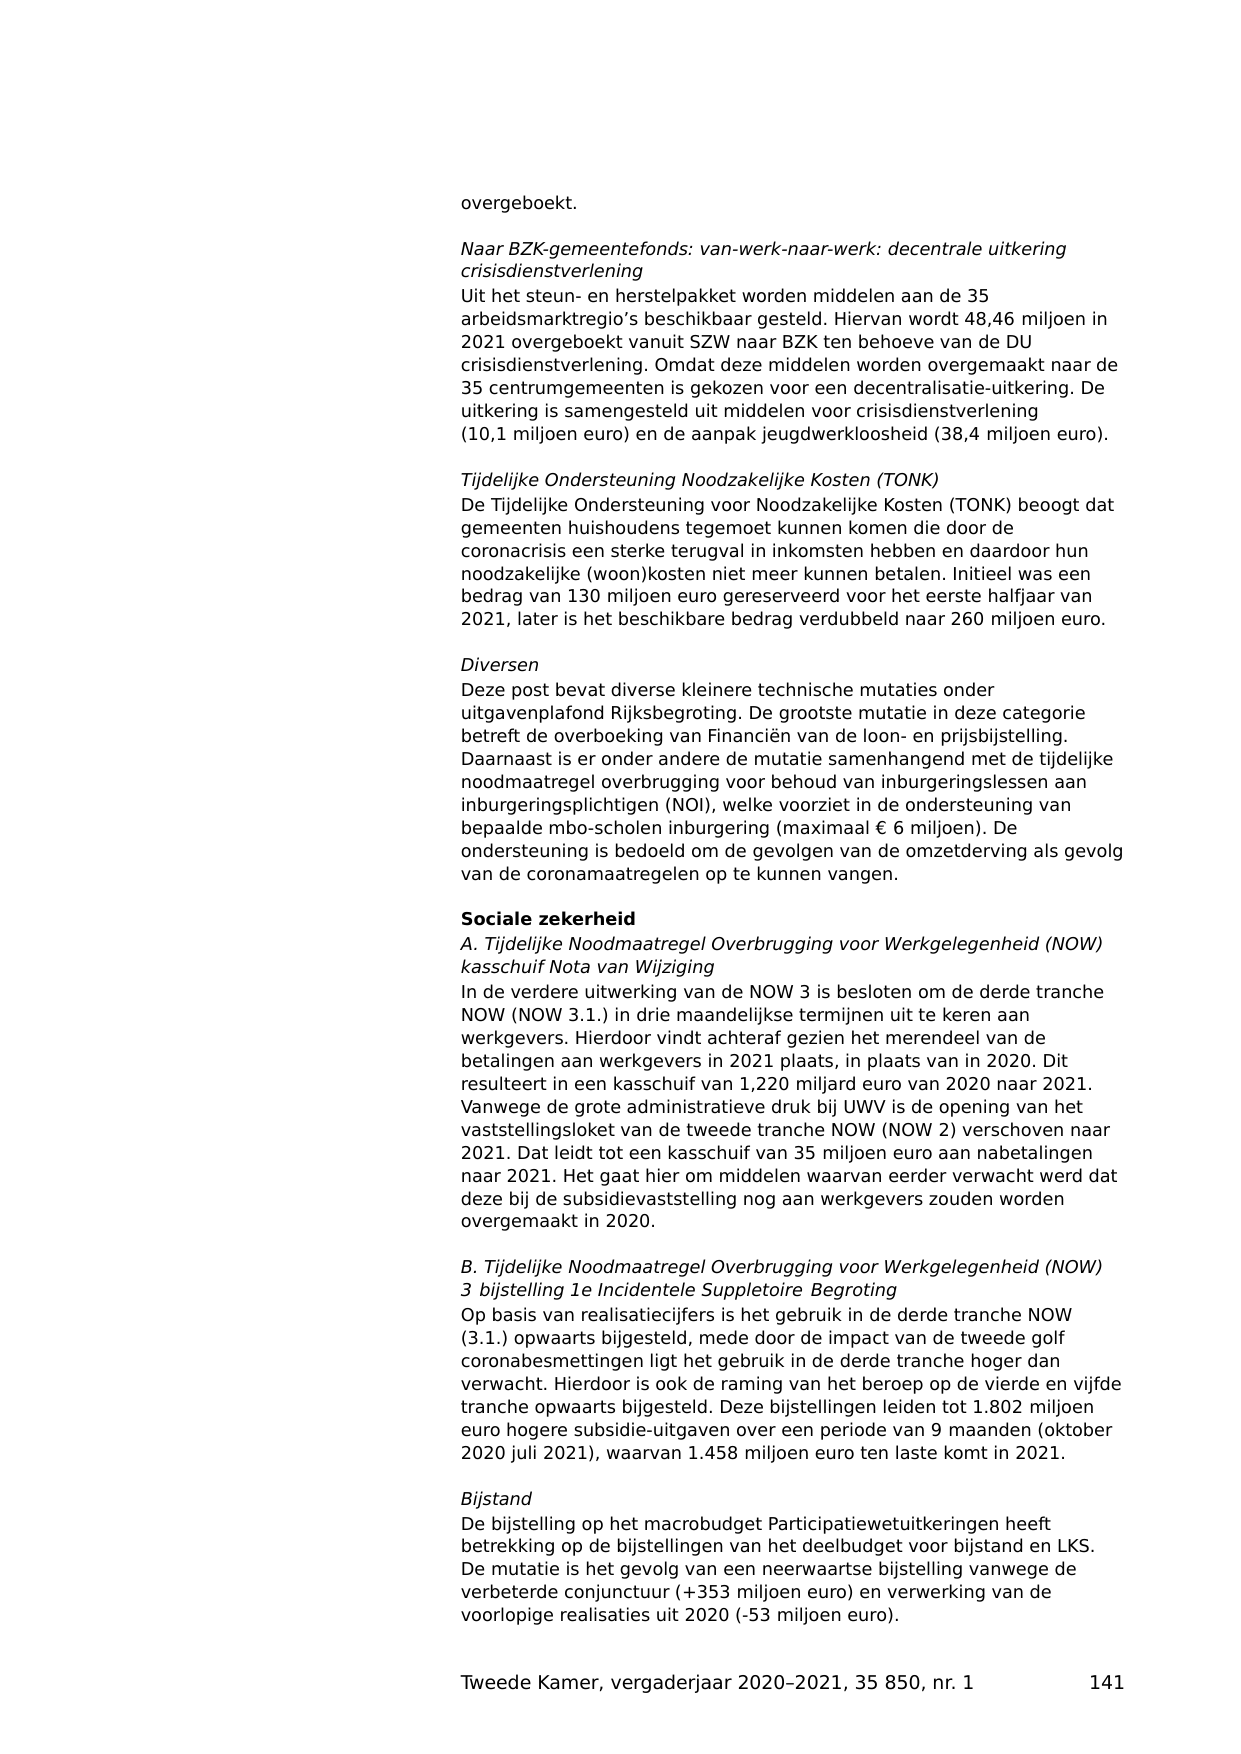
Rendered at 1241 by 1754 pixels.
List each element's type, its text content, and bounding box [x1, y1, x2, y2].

text B. Tijdelijke Noodmaatregel Overbrugging voor Werkgelegenheid (NOW) 3 bijstelling 1e Incidentele Suppletoire Begroting [461, 1255, 1125, 1301]
text overgeboekt. [461, 191, 1125, 214]
text In de verdere uitwerking van de NOW 3 is besloten om de derde tranche NOW (NOW 3.1.) in drie maandelijkse termijnen uit te keren aan werkgevers. Hierdoor vindt achteraf gezien het merendeel van de betalingen aan werkgevers in 2021 plaats, in plaats van in 2020. Dit resulteert in een kasschuif van 1,220 miljard euro van 2020 naar 2021. Vanwege de grote administratieve druk bij UWV is de opening van het vaststellingsloket van de tweede tranche NOW (NOW 2) verschoven naar 2021. Dat leidt tot een kasschuif van 35 miljoen euro aan nabetalingen naar 2021. Het gaat hier om middelen waarvan eerder verwacht werd dat deze bij de subsidievaststelling nog aan werkgevers zouden worden overgemaakt in 2020. [461, 980, 1125, 1232]
text Sociale zekerheid [461, 907, 1125, 930]
text Tijdelijke Ondersteuning Noodzakelijke Kosten (TONK) [461, 468, 1125, 491]
text Deze post bevat diverse kleinere technische mutaties onder uitgavenplafond Rijksbegroting. De grootste mutatie in deze categorie betreft de overboeking van Financiën van de loon- en prijsbijstelling. Daarnaast is er onder andere de mutatie samenhangend met de tijdelijke noodmaatregel overbrugging voor behoud van inburgeringslessen aan inburgeringsplichtigen (NOI), welke voorziet in de ondersteuning van bepaalde mbo-scholen inburgering (maximaal € 6 miljoen). De ondersteuning is bedoeld om de gevolgen van de omzetderving als gevolg van de coronamaatregelen op te kunnen vangen. [461, 678, 1125, 884]
text Bijstand [461, 1487, 1125, 1509]
text De Tijdelijke Ondersteuning voor Noodzakelijke Kosten (TONK) beoogt dat gemeenten huishoudens tegemoet kunnen komen die door de coronacrisis een sterke terugval in inkomsten hebben en daardoor hun noodzakelijke (woon)kosten niet meer kunnen betalen. Initieel was een bedrag van 130 miljoen euro gereserveerd voor het eerste halfjaar van 2021, later is het beschikbare bedrag verdubbeld naar 260 miljoen euro. [461, 493, 1125, 630]
text Diversen [461, 653, 1125, 676]
text A. Tijdelijke Noodmaatregel Overbrugging voor Werkgelegenheid (NOW) kasschuif Nota van Wijziging [461, 932, 1125, 978]
text De bijstelling op het macrobudget Participatiewetuitkeringen heeft betrekking op de bijstellingen van het deelbudget voor bijstand en LKS. De mutatie is het gevolg van een neerwaartse bijstelling vanwege de verbeterde conjunctuur (+353 miljoen euro) en verwerking van de voorlopige realisaties uit 2020 (-53 miljoen euro). [461, 1512, 1125, 1626]
text Uit het steun- en herstelpakket worden middelen aan de 35 arbeidsmarktregio’s beschikbaar gesteld. Hiervan wordt 48,46 miljoen in 2021 overgeboekt vanuit SZW naar BZK ten behoeve van de DU crisisdienstverlening. Omdat deze middelen worden overgemaakt naar de 35 centrumgemeenten is gekozen voor een decentralisatie-uitkering. De uitkering is samengesteld uit middelen voor crisisdienstverlening (10,1 miljoen euro) en de aanpak jeugdwerkloosheid (38,4 miljoen euro). [461, 284, 1125, 445]
text Op basis van realisatiecijfers is het gebruik in de derde tranche NOW (3.1.) opwaarts bijgesteld, mede door de impact van de tweede golf coronabesmettingen ligt het gebruik in de derde tranche hoger dan verwacht. Hierdoor is ook de raming van het beroep op de vierde en vijfde tranche opwaarts bijgesteld. Deze bijstellingen leiden tot 1.802 miljoen euro hogere subsidie-uitgaven over een periode van 9 maanden (oktober 2020 juli 2021), waarvan 1.458 miljoen euro ten laste komt in 2021. [461, 1303, 1125, 1464]
text Naar BZK-gemeentefonds: van-werk-naar-werk: decentrale uitkering crisisdienstverlening [461, 237, 1125, 282]
